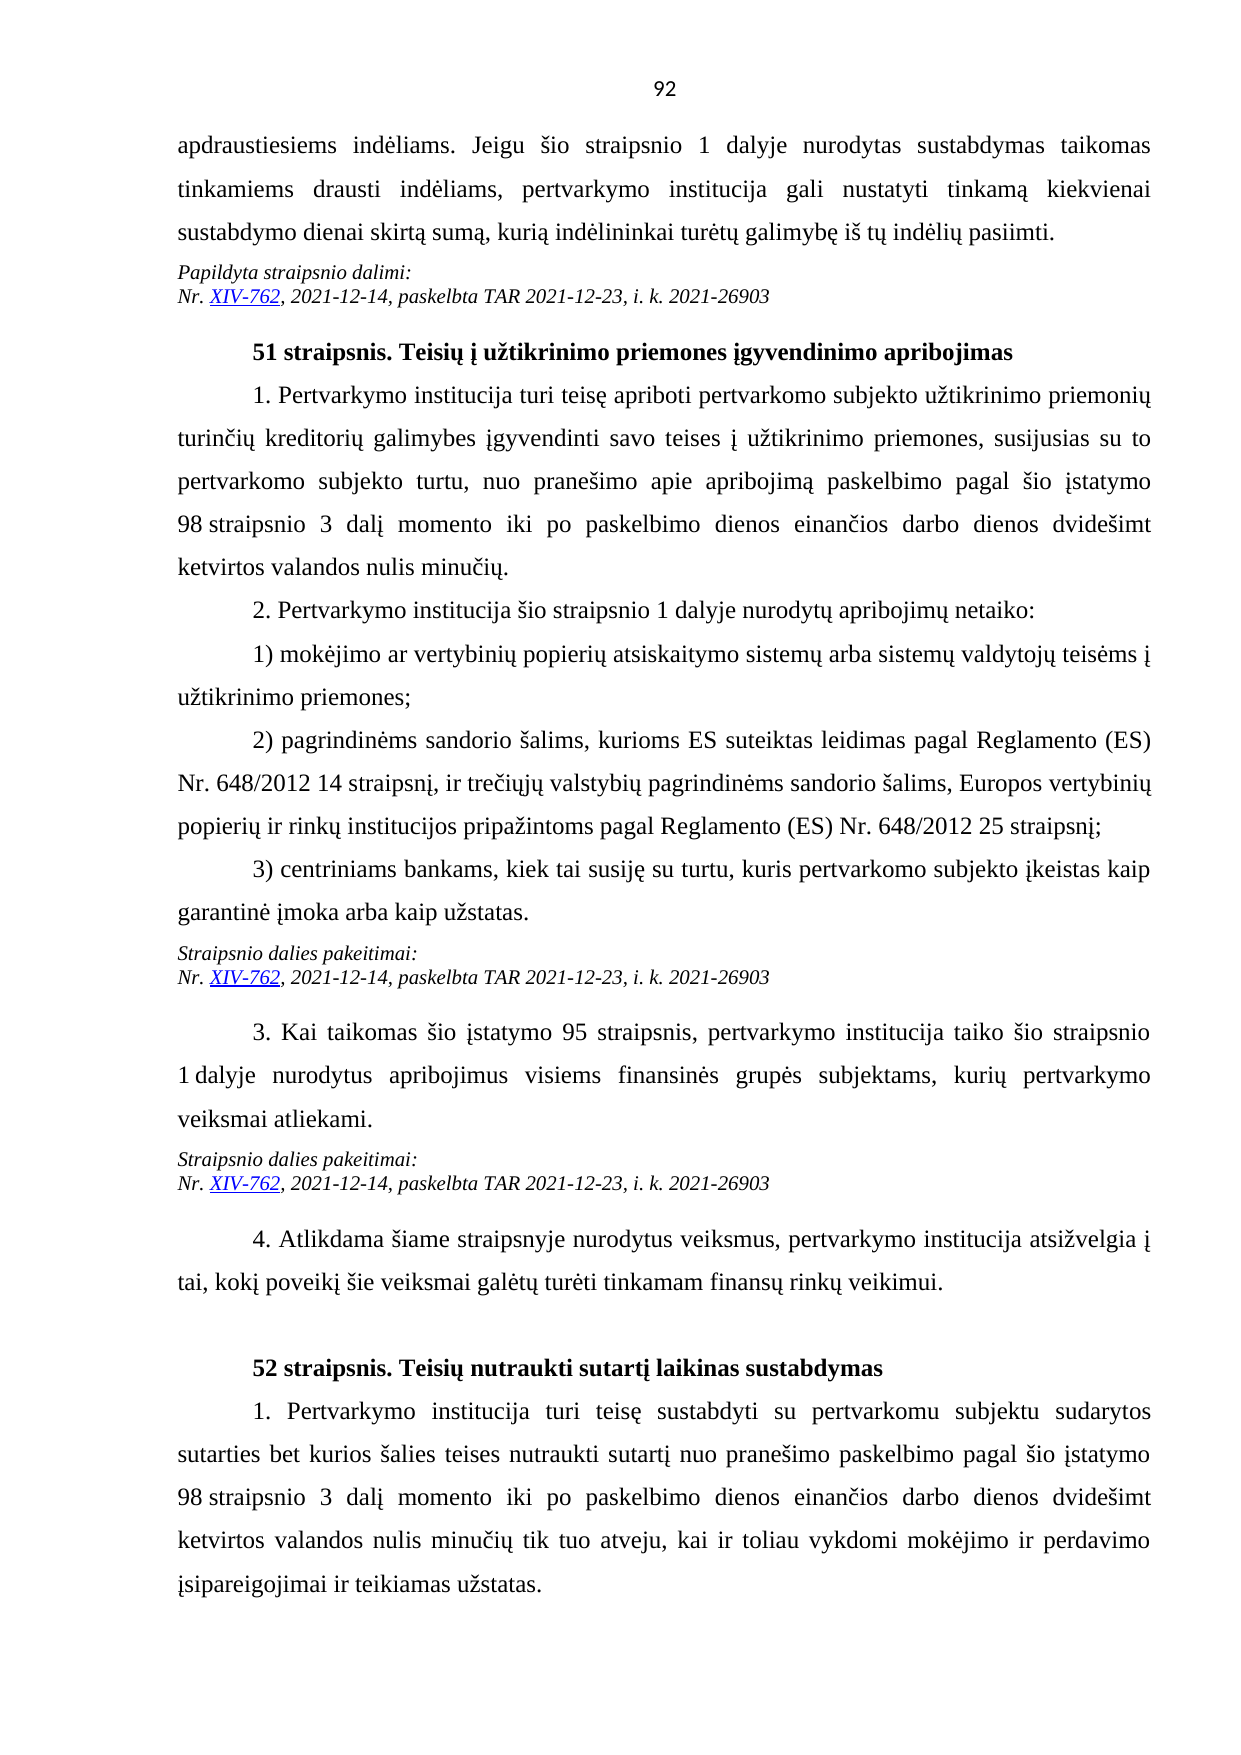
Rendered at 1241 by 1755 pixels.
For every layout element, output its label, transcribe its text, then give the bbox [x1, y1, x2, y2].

text apdraustiesiems indėliams. Jeigu šio straipsnio 1 dalyje nurodytas sustabdymas taikomas tinkamiems drausti indėliams, pertvarkymo institucija gali nustatyti tinkamą kiekvienai sustabdymo dienai skirtą sumą, kurią indėlininkai turėtų galimybę iš tų indėlių pasiimti. [177, 131, 1152, 246]
text 2) pagrindinėms sandorio šalims, kurioms ES suteiktas leidimas pagal Reglamento (ES) Nr. 648/2012 14 straipsnį, ir trečiųjų valstybių pagrindinėms sandorio šalims, Europos vertybinių popierių ir rinkų institucijos pripažintoms pagal Reglamento (ES) Nr. 648/2012 25 straipsnį; [177, 725, 1152, 840]
text Nr. XIV-762, 2021-12-14, paskelbta TAR 2021-12-23, i. k. 2021-26903 [177, 965, 1152, 989]
text Straipsnio dalies pakeitimai: [177, 941, 1152, 965]
text 4. Atlikdama šiame straipsnyje nurodytus veiksmus, pertvarkymo institucija atsižvelgia į tai, kokį poveikį šie veiksmai galėtų turėti tinkamam finansų rinkų veikimui. [177, 1224, 1152, 1296]
text 51 straipsnis. Teisių į užtikrinimo priemones įgyvendinimo apribojimas [177, 337, 1152, 366]
text 1. Pertvarkymo institucija turi teisę sustabdyti su pertvarkomu subjektu sudarytos sutarties bet kurios šalies teises nutraukti sutartį nuo pranešimo paskelbimo pagal šio įstatymo 98 straipsnio 3 dalį momento iki po paskelbimo dienos einančios darbo dienos dvidešimt ketvirtos valandos nulis minučių tik tuo atveju, kai ir toliau vykdomi mokėjimo ir perdavimo įsipareigojimai ir teikiamas užstatas. [177, 1396, 1152, 1597]
text 1. Pertvarkymo institucija turi teisę apriboti pertvarkomo subjekto užtikrinimo priemonių turinčių kreditorių galimybes įgyvendinti savo teises į užtikrinimo priemones, susijusias su to pertvarkomo subjekto turtu, nuo pranešimo apie apribojimą paskelbimo pagal šio įstatymo 98 straipsnio 3 dalį momento iki po paskelbimo dienos einančios darbo dienos dvidešimt ketvirtos valandos nulis minučių. [177, 380, 1152, 581]
text 3. Kai taikomas šio įstatymo 95 straipsnis, pertvarkymo institucija taiko šio straipsnio 1 dalyje nurodytus apribojimus visiems finansinės grupės subjektams, kurių pertvarkymo veiksmai atliekami. [177, 1017, 1152, 1132]
text 1) mokėjimo ar vertybinių popierių atsiskaitymo sistemų arba sistemų valdytojų teisėms į užtikrinimo priemones; [177, 639, 1152, 711]
text 52 straipsnis. Teisių nutraukti sutartį laikinas sustabdymas [177, 1353, 1152, 1382]
text Straipsnio dalies pakeitimai: [177, 1147, 1152, 1171]
text Papildyta straipsnio dalimi: [177, 260, 1152, 284]
text Nr. XIV-762, 2021-12-14, paskelbta TAR 2021-12-23, i. k. 2021-26903 [177, 284, 1152, 308]
text 3) centriniams bankams, kiek tai susiję su turtu, kuris pertvarkomo subjekto įkeistas kaip garantinė įmoka arba kaip užstatas. [177, 854, 1152, 926]
text 2. Pertvarkymo institucija šio straipsnio 1 dalyje nurodytų apribojimų netaiko: [177, 596, 1152, 624]
text Nr. XIV-762, 2021-12-14, paskelbta TAR 2021-12-23, i. k. 2021-26903 [177, 1171, 1152, 1195]
